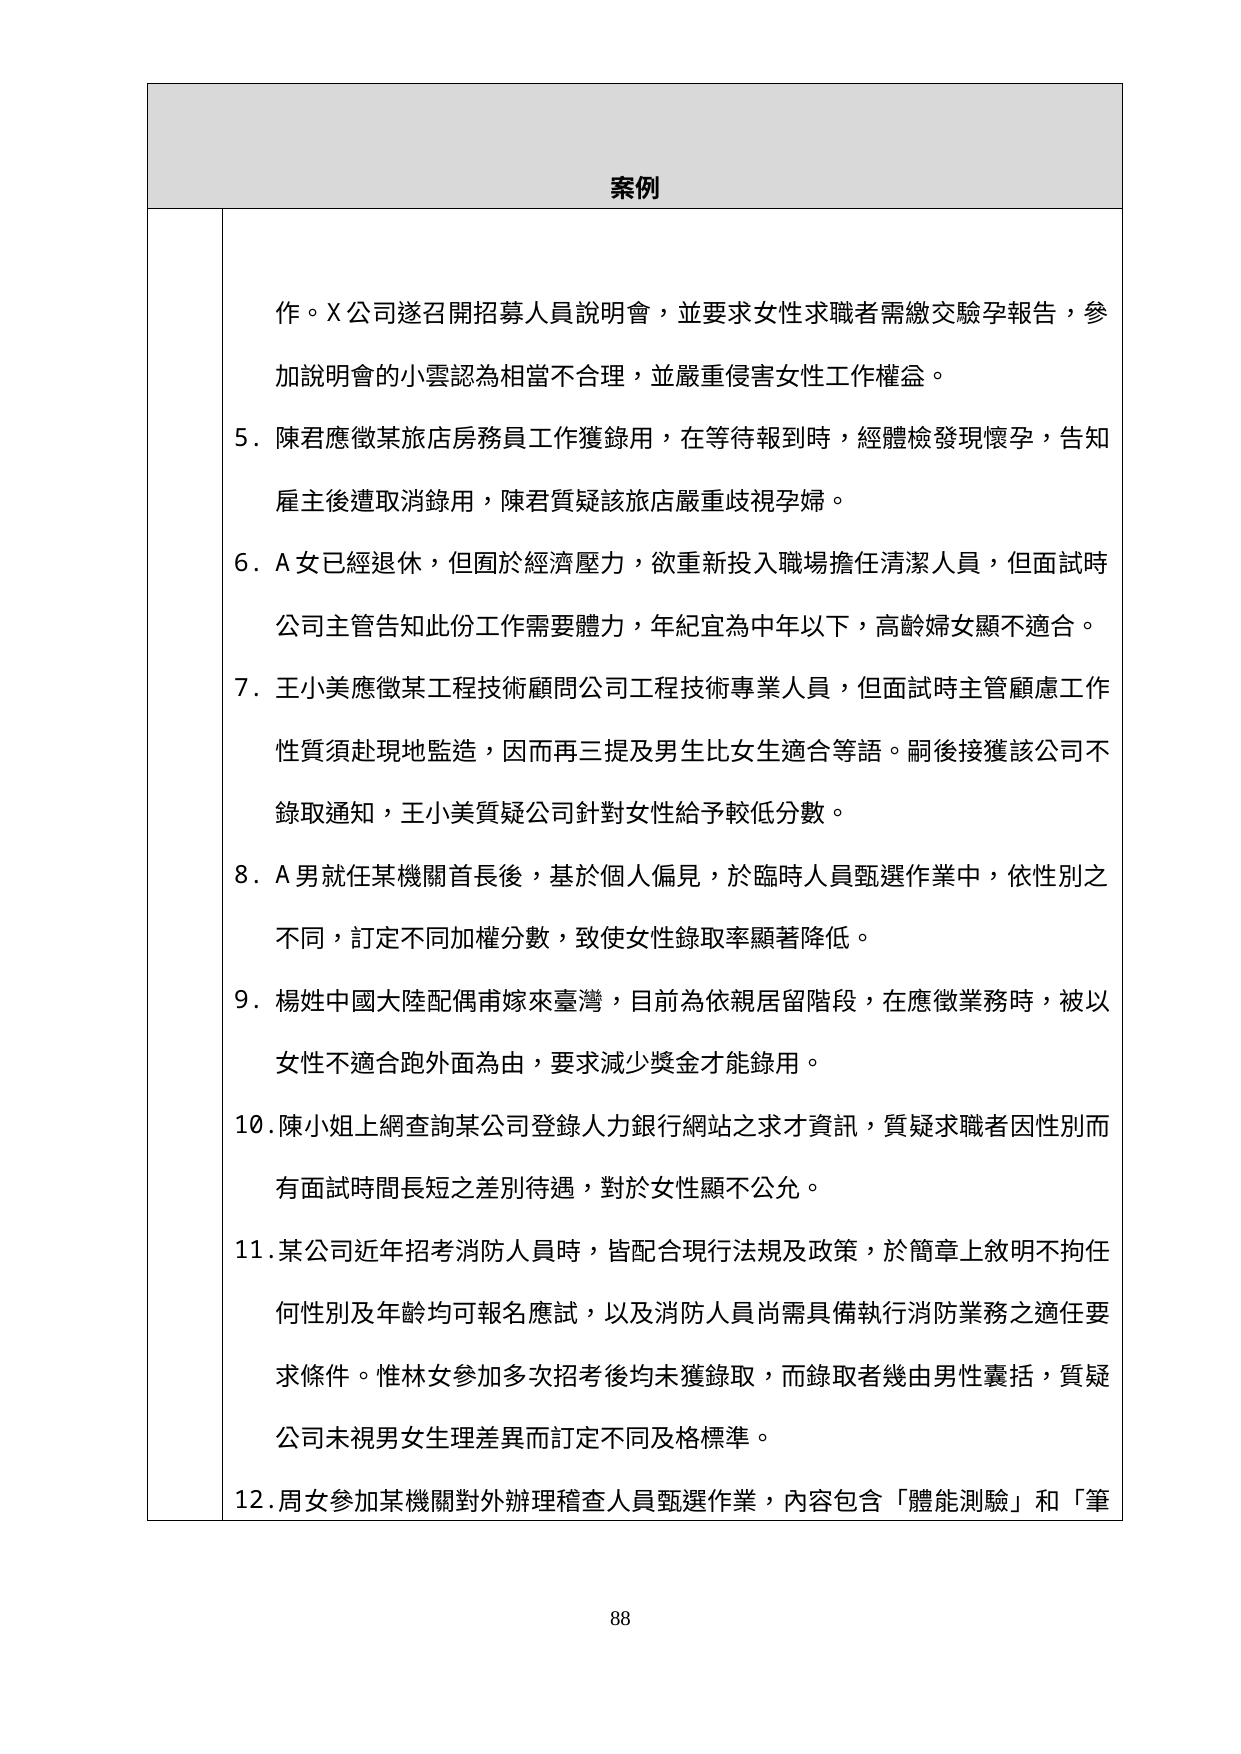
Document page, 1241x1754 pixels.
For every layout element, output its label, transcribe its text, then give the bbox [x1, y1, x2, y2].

table_cell 作。X公司遂召開招募人員說明會，並要求女性求職者需繳交驗孕報告，參加說明會的小雲認為相當不合理，並嚴重侵害女性工作權益。 陳君應徵某旅店房務員工作獲錄用，在等待報到時，經體檢發現懷孕，告知雇主後遭取消錄用，陳君質疑該旅店嚴重歧視孕婦。 A女已經退休，但囿於經濟壓力，欲重新投入職場擔任清潔人員，但面試時公司主管告知此份工作需要體力，年紀宜為中年以下，高齡婦女顯不適合。 王小美應徵某工程技術顧問公司工程技術專業人員，但面試時主管顧慮工作性質須赴現地監造，因而再三提及男生比女生適合等語。嗣後接獲該公司不錄取通知，王小美質疑公司針對女性給予較低分數。 A男就任某機關首長後，基於個人偏見，於臨時人員甄選作業中，依性別之不同，訂定不同加權分數，致使女性錄取率顯著降低。 楊姓中國大陸配偶甫嫁來臺灣，目前為依親居留階段，在應徵業務時，被以女性不適合跑外面為由，要求減少獎金才能錄用。 陳小姐上網查詢某公司登錄人力銀行網站之求才資訊，質疑求職者因性別而有面試時間長短之差別待遇，對於女性顯不公允。 某公司近年招考消防人員時，皆配合現行法規及政策，於簡章上敘明不拘任何性別及年齡均可報名應試，以及消防人員尚需具備執行消防業務之適任要求條件。惟林女參加多次招考後均未獲錄取，而錄取者幾由男性囊括，質疑公司未視男女生理差異而訂定不同及格標準。 周女參加某機關對外辦理稽查人員甄選作業，內容包含「體能測驗」和「筆 [223, 209, 1122, 1520]
table_header 案例 [148, 84, 1122, 208]
table_cell [148, 209, 222, 1520]
